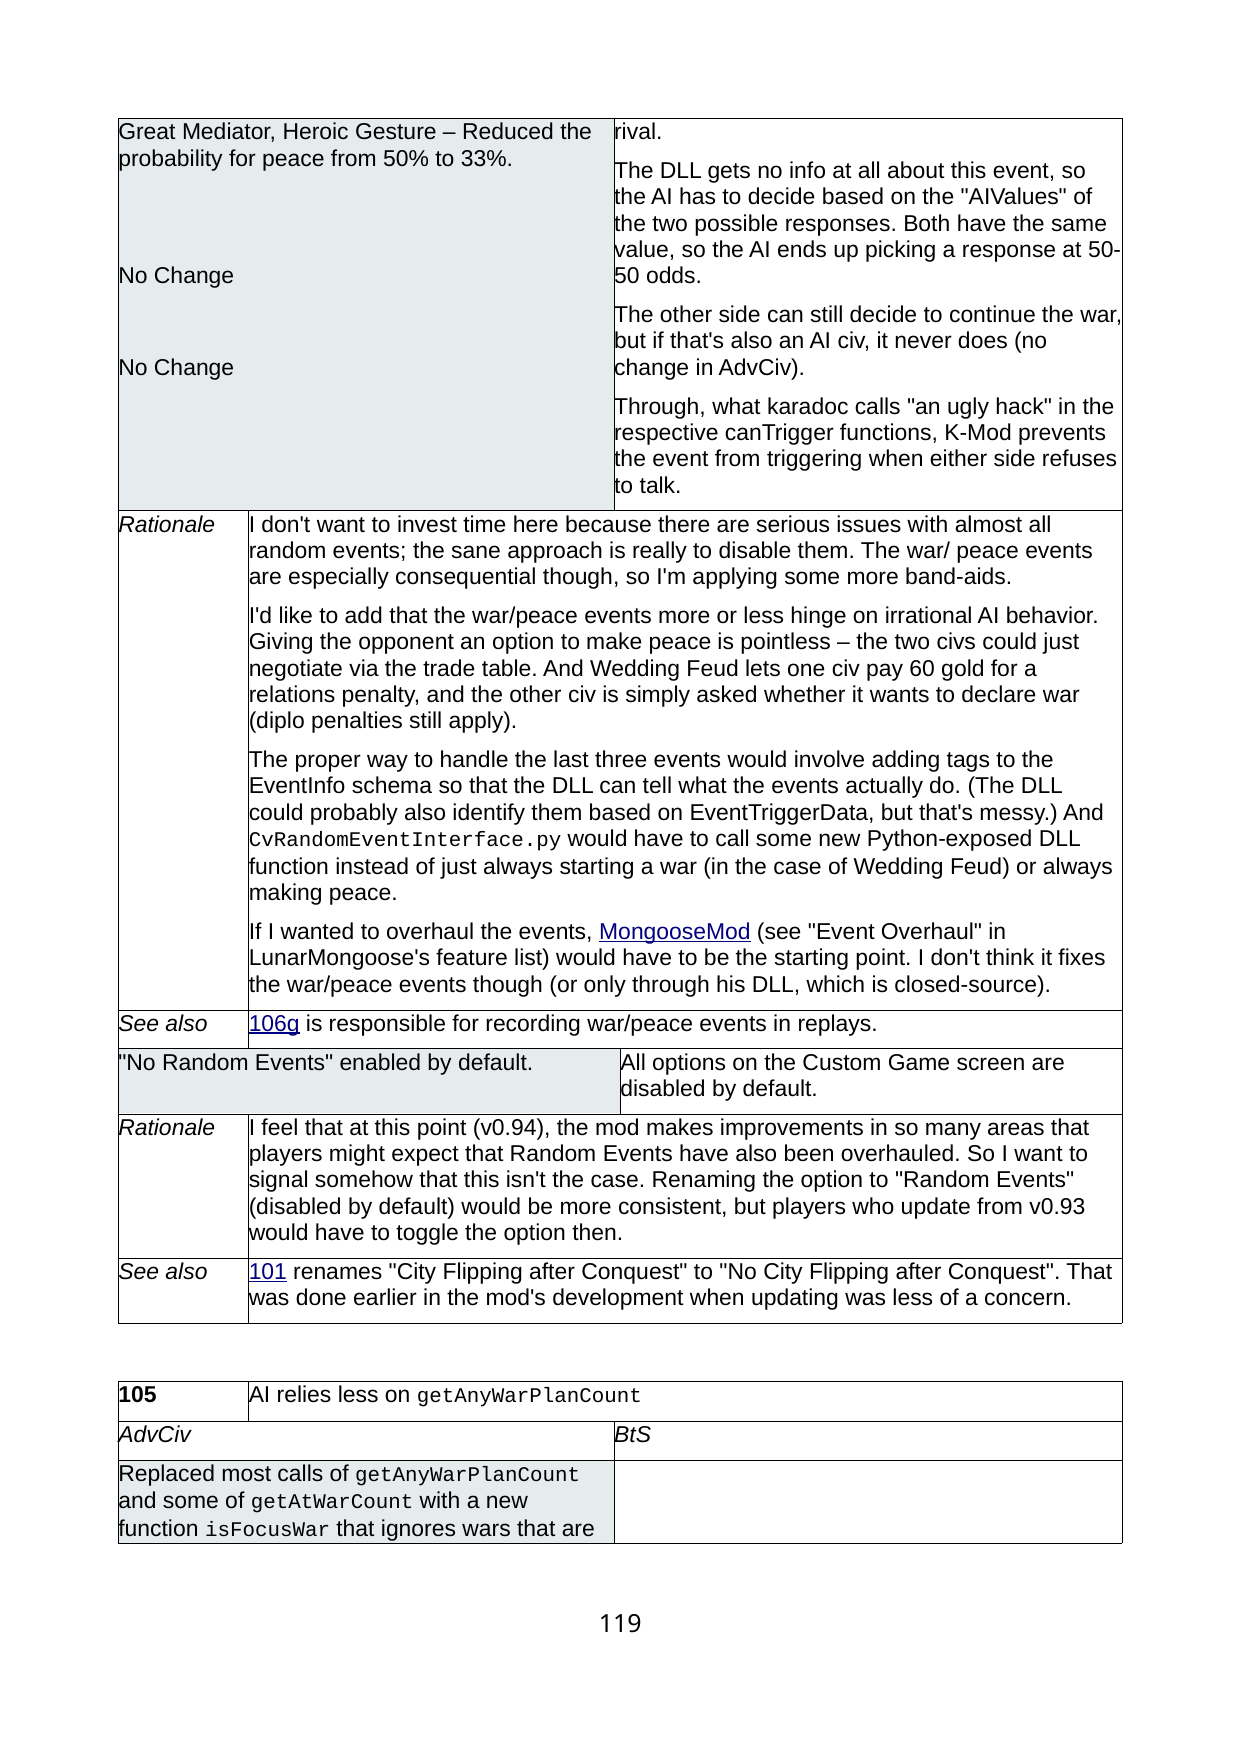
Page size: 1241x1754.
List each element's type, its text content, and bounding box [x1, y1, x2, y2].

table_header 105 [119, 1382, 248, 1421]
table_cell AdvCiv [119, 1422, 614, 1460]
table_cell I feel that at this point (v0.94), the mod makes improvements in so many areas that players might expect that Random Events have also been overhauled. So I want to signal somehow that this isn't the case. Renaming the option to "Random Events" (disabled by default) would be more consistent, but players who update from v0.93 would have to toggle the option then. [249, 1115, 1122, 1258]
table_cell See also [119, 1011, 248, 1048]
table_cell "No Random Events" enabled by default. [119, 1049, 620, 1113]
table_cell See also [119, 1259, 248, 1323]
table_cell 101 renames "City Flipping after Conquest" to "No City Flipping after Conquest". That was done earlier in the mod's development when updating was less of a concern. [249, 1259, 1122, 1323]
table_cell BtS [615, 1422, 1122, 1460]
table_cell Rationale [119, 1115, 248, 1258]
table_cell 106g is responsible for recording war/peace events in replays. [249, 1011, 1122, 1048]
table_header AI relies less on getAnyWarPlanCount [249, 1382, 1122, 1421]
table_cell [615, 1461, 1122, 1543]
table_cell rival. The DLL gets no info at all about this event, so the AI has to decide based on the "AIValues" of the two possible responses. Both have the same value, so the AI ends up picking a response at 50-50 odds. The other side can still decide to continue the war, but if that's also an AI civ, it never does (no change in AdvCiv). Through, what karadoc calls "an ugly hack" in the respective canTrigger functions, K-Mod prevents the event from triggering when either side refuses to talk. [615, 119, 1122, 510]
table_cell All options on the Custom Game screen are disabled by default. [621, 1049, 1122, 1113]
table_cell I don't want to invest time here because there are serious issues with almost all random events; the sane approach is really to disable them. The war/ peace events are especially consequential though, so I'm applying some more band-aids. I'd like to add that the war/peace events more or less hinge on irrational AI behavior. Giving the opponent an option to make peace is pointless – the two civs could just negotiate via the trade table. And Wedding Feud lets one civ pay 60 gold for a relations penalty, and the other civ is simply asked whether it wants to declare war (diplo penalties still apply). The proper way to handle the last three events would involve adding tags to the EventInfo schema so that the DLL can tell what the events actually do. (The DLL could probably also identify them based on EventTriggerData, but that's messy.) And CvRandomEventInterface.py would have to call some new Python-exposed DLL function instead of just always starting a war (in the case of Wedding Feud) or always making peace. If I wanted to overhaul the events, MongooseMod (see "Event Overhaul" in LunarMongoose's feature list) would have to be the starting point. I don't think it fixes the war/peace events though (or only through his DLL, which is closed-source). [249, 511, 1122, 1009]
table_cell Great Mediator, Heroic Gesture – Reduced the probability for peace from 50% to 33%. No Change No Change [119, 119, 614, 510]
table_cell Rationale [119, 511, 248, 1009]
table_cell Replaced most calls of getAnyWarPlanCount and some of getAtWarCount with a new function isFocusWar that ignores wars that are [119, 1461, 614, 1543]
